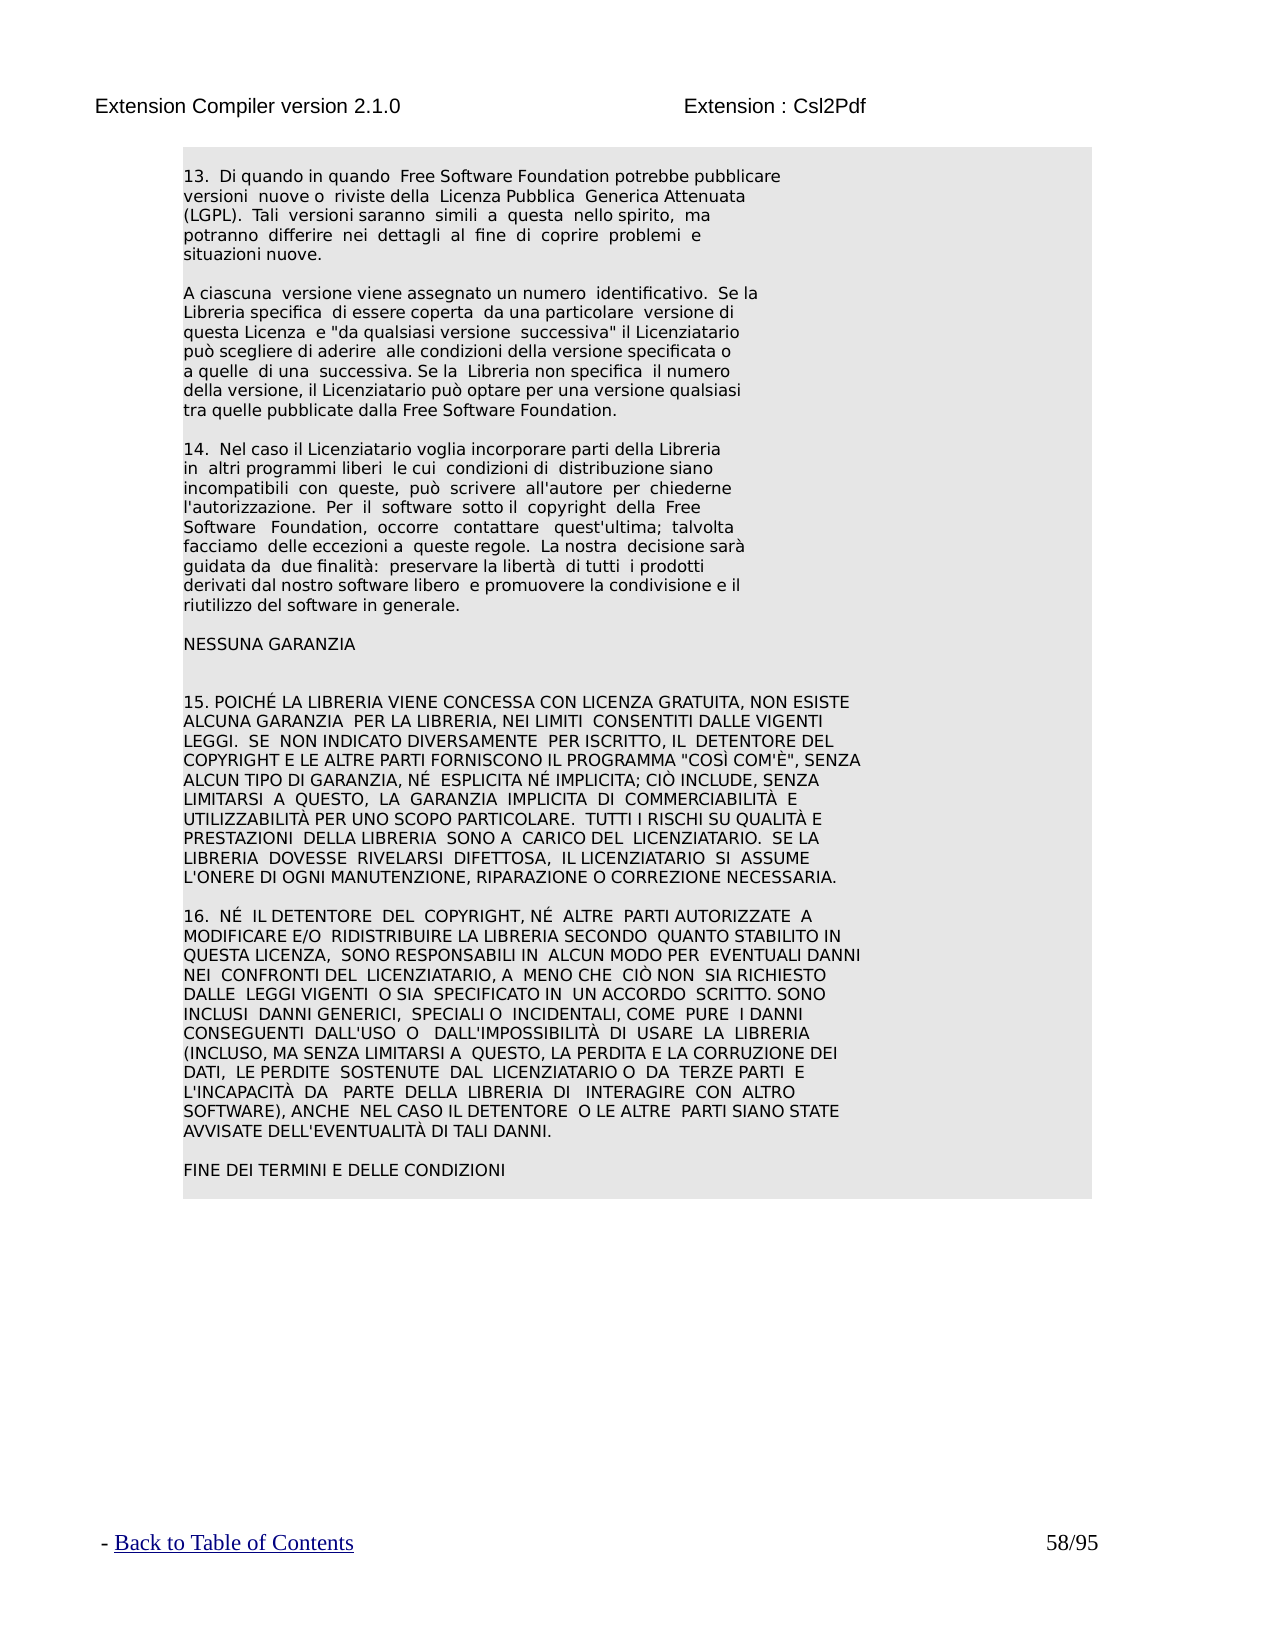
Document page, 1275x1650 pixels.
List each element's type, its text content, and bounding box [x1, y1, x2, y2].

text a quelle di una successiva. Se la Libreria non specifica il numero [183, 362, 1092, 381]
text INCLUSI DANNI GENERICI, SPECIALI O INCIDENTALI, COME PURE I DANNI [183, 1004, 1092, 1024]
text LIBRERIA DOVESSE RIVELARSI DIFETTOSA, IL LICENZIATARIO SI ASSUME [183, 849, 1092, 868]
text LEGGI. SE NON INDICATO DIVERSAMENTE PER ISCRITTO, IL DETENTORE DEL [183, 732, 1092, 751]
text 14. Nel caso il Licenziatario voglia incorporare parti della Libreria [183, 440, 1092, 459]
text (LGPL). Tali versioni saranno simili a questa nello spirito, ma [183, 206, 1092, 225]
text tra quelle pubblicate dalla Free Software Foundation. [183, 401, 1092, 420]
text COPYRIGHT E LE ALTRE PARTI FORNISCONO IL PROGRAMMA "COSÌ COM'È", SENZA [183, 751, 1092, 771]
text L'ONERE DI OGNI MANUTENZIONE, RIPARAZIONE O CORREZIONE NECESSARIA. [183, 868, 1092, 888]
text A ciascuna versione viene assegnato un numero identificativo. Se la [183, 284, 1092, 303]
text Libreria specifica di essere coperta da una particolare versione di [183, 303, 1092, 323]
text NESSUNA GARANZIA [183, 634, 1092, 654]
text guidata da due finalità: preservare la libertà di tutti i prodotti [183, 557, 1092, 576]
text UTILIZZABILITÀ PER UNO SCOPO PARTICOLARE. TUTTI I RISCHI SU QUALITÀ E [183, 810, 1092, 829]
text AVVISATE DELL'EVENTUALITÀ DI TALI DANNI. [183, 1121, 1092, 1141]
text DALLE LEGGI VIGENTI O SIA SPECIFICATO IN UN ACCORDO SCRITTO. SONO [183, 985, 1092, 1004]
text CONSEGUENTI DALL'USO O DALL'IMPOSSIBILITÀ DI USARE LA LIBRERIA [183, 1024, 1092, 1043]
text in altri programmi liberi le cui condizioni di distribuzione siano [183, 459, 1092, 479]
text facciamo delle eccezioni a queste regole. La nostra decisione sarà [183, 537, 1092, 557]
text ALCUNA GARANZIA PER LA LIBRERIA, NEI LIMITI CONSENTITI DALLE VIGENTI [183, 712, 1092, 732]
text versioni nuove o riviste della Licenza Pubblica Generica Attenuata [183, 186, 1092, 206]
text incompatibili con queste, può scrivere all'autore per chiederne [183, 479, 1092, 498]
text può scegliere di aderire alle condizioni della versione specificata o [183, 342, 1092, 362]
text FINE DEI TERMINI E DELLE CONDIZIONI [183, 1160, 1092, 1180]
text situazioni nuove. [183, 245, 1092, 264]
text potranno differire nei dettagli al fine di coprire problemi e [183, 225, 1092, 245]
text questa Licenza e "da qualsiasi versione successiva" il Licenziatario [183, 323, 1092, 342]
text LIMITARSI A QUESTO, LA GARANZIA IMPLICITA DI COMMERCIABILITÀ E [183, 790, 1092, 810]
text PRESTAZIONI DELLA LIBRERIA SONO A CARICO DEL LICENZIATARIO. SE LA [183, 829, 1092, 849]
text QUESTA LICENZA, SONO RESPONSABILI IN ALCUN MODO PER EVENTUALI DANNI [183, 946, 1092, 966]
text 15. POICHÉ LA LIBRERIA VIENE CONCESSA CON LICENZA GRATUITA, NON ESISTE [183, 693, 1092, 712]
text 13. Di quando in quando Free Software Foundation potrebbe pubblicare [183, 167, 1092, 186]
text NEI CONFRONTI DEL LICENZIATARIO, A MENO CHE CIÒ NON SIA RICHIESTO [183, 966, 1092, 985]
text derivati dal nostro software libero e promuovere la condivisione e il [183, 576, 1092, 596]
text ALCUN TIPO DI GARANZIA, NÉ ESPLICITA NÉ IMPLICITA; CIÒ INCLUDE, SENZA [183, 771, 1092, 790]
text MODIFICARE E/O RIDISTRIBUIRE LA LIBRERIA SECONDO QUANTO STABILITO IN [183, 927, 1092, 946]
text Software Foundation, occorre contattare quest'ultima; talvolta [183, 518, 1092, 537]
text SOFTWARE), ANCHE NEL CASO IL DETENTORE O LE ALTRE PARTI SIANO STATE [183, 1102, 1092, 1121]
text della versione, il Licenziatario può optare per una versione qualsiasi [183, 381, 1092, 401]
text (INCLUSO, MA SENZA LIMITARSI A QUESTO, LA PERDITA E LA CORRUZIONE DEI [183, 1043, 1092, 1063]
text riutilizzo del software in generale. [183, 596, 1092, 615]
text l'autorizzazione. Per il software sotto il copyright della Free [183, 498, 1092, 518]
text 16. NÉ IL DETENTORE DEL COPYRIGHT, NÉ ALTRE PARTI AUTORIZZATE A [183, 907, 1092, 927]
text L'INCAPACITÀ DA PARTE DELLA LIBRERIA DI INTERAGIRE CON ALTRO [183, 1082, 1092, 1102]
text DATI, LE PERDITE SOSTENUTE DAL LICENZIATARIO O DA TERZE PARTI E [183, 1063, 1092, 1082]
